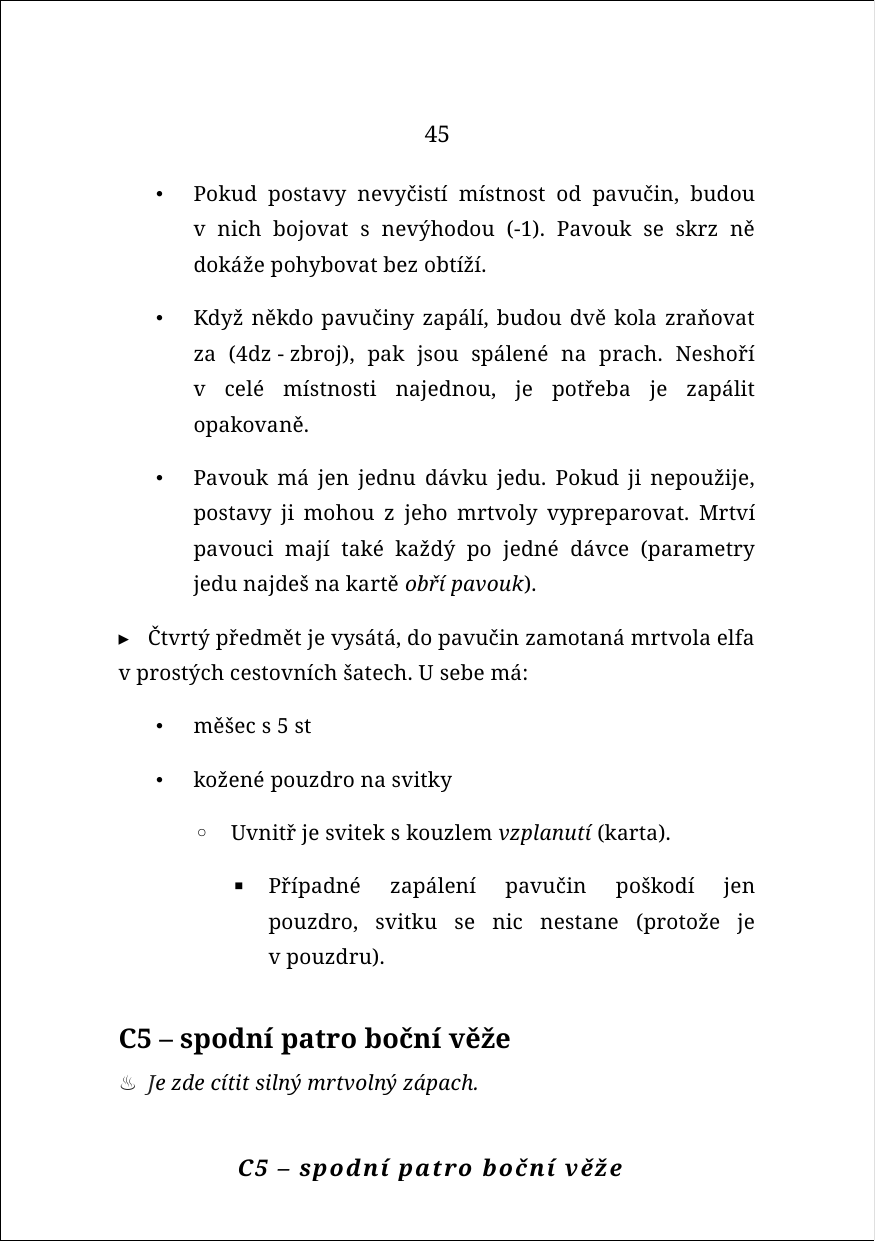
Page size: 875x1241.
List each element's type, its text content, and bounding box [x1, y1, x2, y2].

list Uvnitř je svitek s⁠ kouzlem vzplanutí (karta). [193, 818, 756, 846]
list Když někdo pavučiny zapálí, budou dvě kola zraňovat za (4dz - zbroj), pak jsou spálené na prach. Neshoří v⁠ celé místnosti najednou, je potřeba je zapálit opakovaně. [156, 303, 756, 438]
list Pokud postavy nevyčistí místnost od pavučin, budou v⁠ nich bojovat s⁠ nevýhodou (-1). Pavouk se skrz ně dokáže pohybovat bez obtíží. [156, 179, 756, 278]
text ♨ Je zde cítit silný mrtvolný zápach. [118, 1068, 756, 1096]
text ▸ Čtvrtý předmět je vysátá, do pavučin zamotaná mrtvola elfa v⁠ prostých cestovních šatech. U⁠ sebe má: [118, 623, 756, 687]
subtitle C5 – spodní patro boční věže [118, 1019, 756, 1056]
list měšec s⁠ 5 st [156, 712, 756, 740]
list kožené pouzdro na svitky [156, 765, 756, 793]
list Případné zapálení pavučin poškodí jen pouzdro, svitku se nic nestane (protože je v⁠ pouzdru). [231, 871, 756, 971]
list Pavouk má jen jednu dávku jedu. Pokud ji nepoužije, postavy ji mohou z⁠ jeho mrtvoly vypreparovat. Mrtví pavouci mají také každý po jedné dávce (parametry jedu najdeš na kartě obří pavouk). [156, 463, 756, 598]
